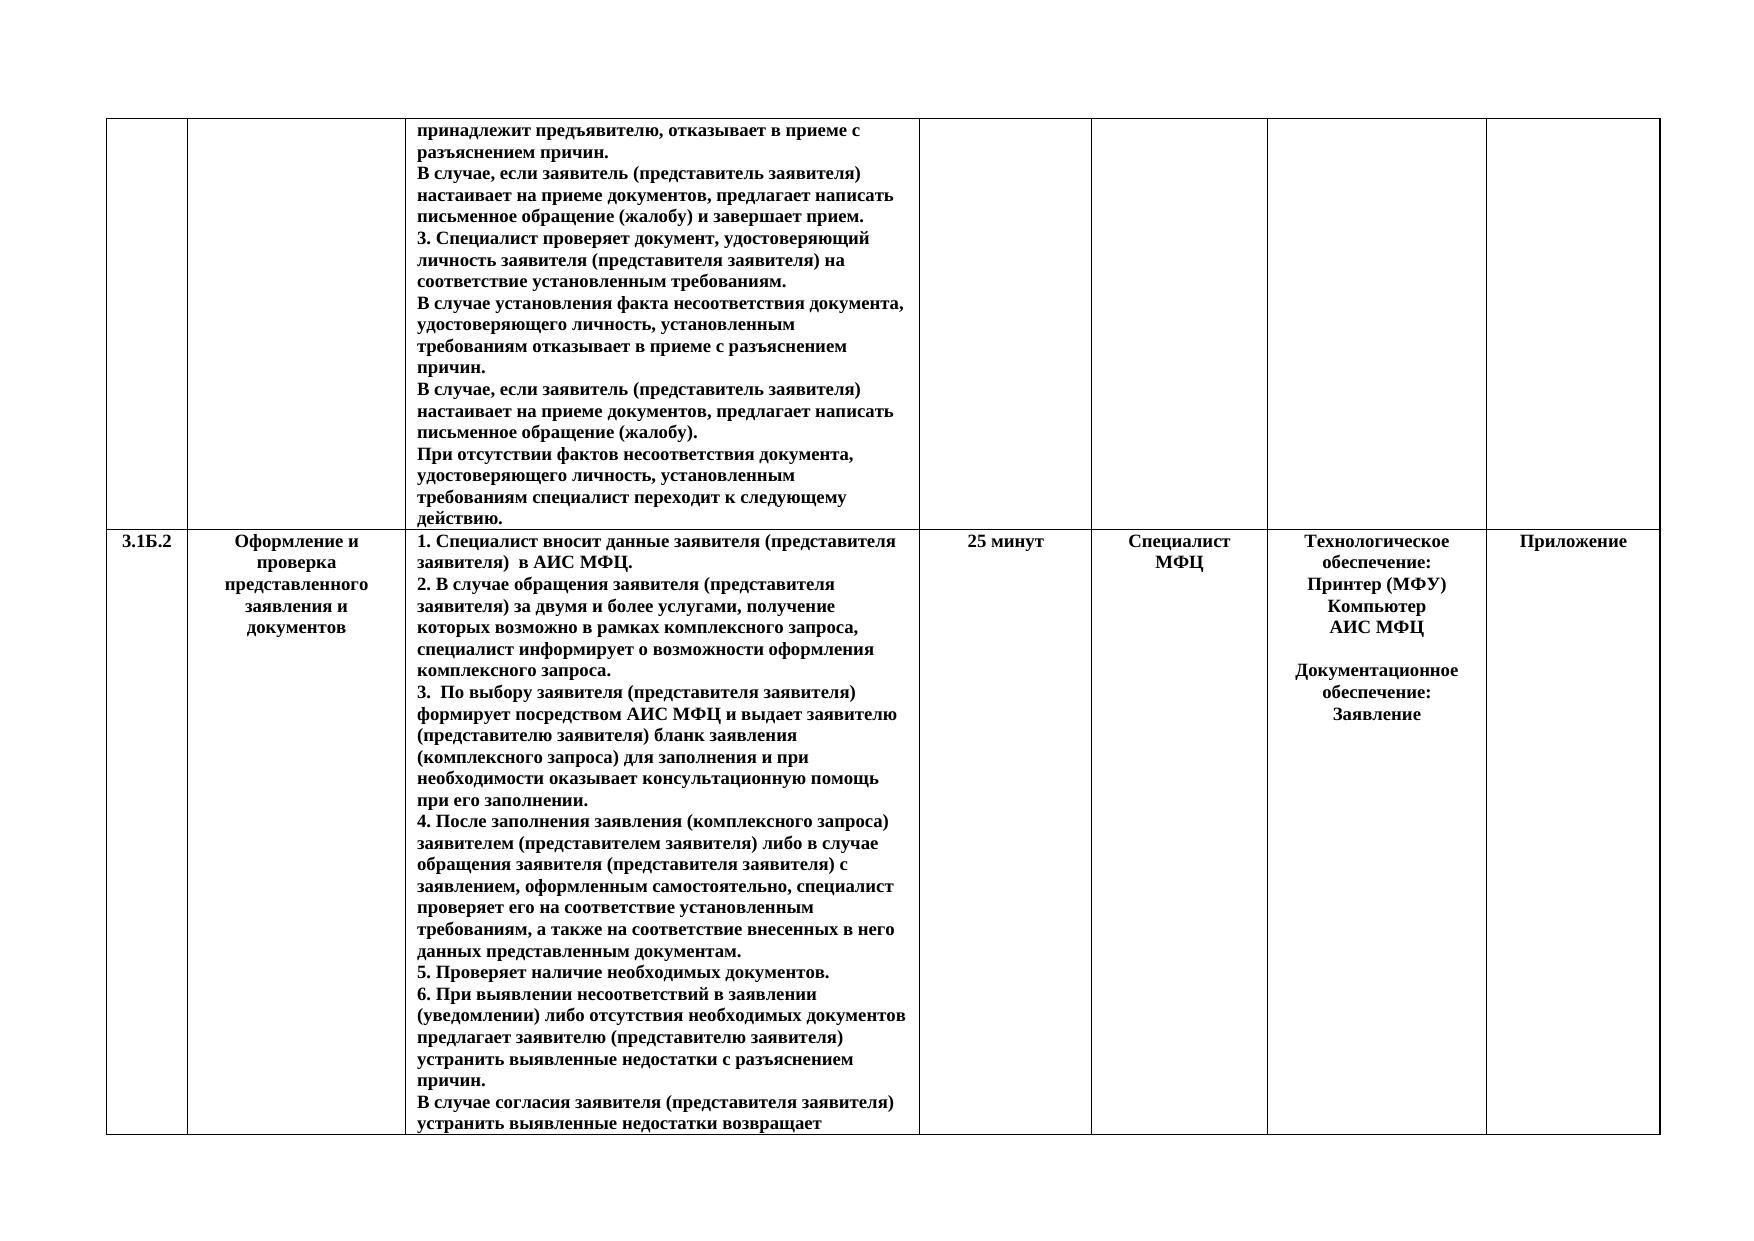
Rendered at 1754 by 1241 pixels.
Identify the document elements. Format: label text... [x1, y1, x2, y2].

table_cell 1. Специалист вносит данные заявителя (представителя заявителя) в АИС МФЦ. 2. В случае обращения заявителя (представителя заявителя) за двумя и более услугами, получение которых возможно в рамках комплексного запроса, специалист информирует о возможности оформления комплексного запроса. 3. По выбору заявителя (представителя заявителя) формирует посредством АИС МФЦ и выдает заявителю (представителю заявителя) бланк заявления (комплексного запроса) для заполнения и при необходимости оказывает консультационную помощь при его заполнении. 4. После заполнения заявления (комплексного запроса) заявителем (представителем заявителя) либо в случае обращения заявителя (представителя заявителя) с заявлением, оформленным самостоятельно, специалист проверяет его на соответствие установленным требованиям, а также на соответствие внесенных в него данных представленным документам. 5. Проверяет наличие необходимых документов. 6. При выявлении несоответствий в заявлении (уведомлении) либо отсутствия необходимых документов предлагает заявителю (представителю заявителя) устранить выявленные недостатки с разъяснением причин. В случае согласия заявителя (представителя заявителя) устранить выявленные недостатки возвращает [406, 530, 919, 1134]
table_cell 3.1Б.2 [107, 530, 187, 1134]
table_cell - [1487, 119, 1659, 529]
table_cell 25 минут [920, 530, 1091, 1134]
table_cell Специалист МФЦ [1092, 530, 1267, 1134]
table_cell [188, 119, 405, 529]
table_cell [1092, 119, 1267, 529]
table_cell [107, 119, 187, 529]
table_cell [1268, 119, 1486, 529]
table_cell Приложение [1487, 530, 1659, 1134]
table_cell Оформление и проверка представленного заявления и документов [188, 530, 405, 1134]
table_cell принадлежит предъявителю, отказывает в приеме с разъяснением причин. В случае, если заявитель (представитель заявителя) настаивает на приеме документов, предлагает написать письменное обращение (жалобу) и завершает прием. 3. Специалист проверяет документ, удостоверяющий личность заявителя (представителя заявителя) на соответствие установленным требованиям. В случае установления факта несоответствия документа, удостоверяющего личность, установленным требованиям отказывает в приеме с разъяснением причин. В случае, если заявитель (представитель заявителя) настаивает на приеме документов, предлагает написать письменное обращение (жалобу). При отсутствии фактов несоответствия документа, удостоверяющего личность, установленным требованиям специалист переходит к следующему действию. [406, 119, 919, 529]
table_cell Технологическое обеспечение: Принтер (МФУ) Компьютер АИС МФЦ Документационное обеспечение: Заявление [1268, 530, 1486, 1134]
table_cell [920, 119, 1091, 529]
